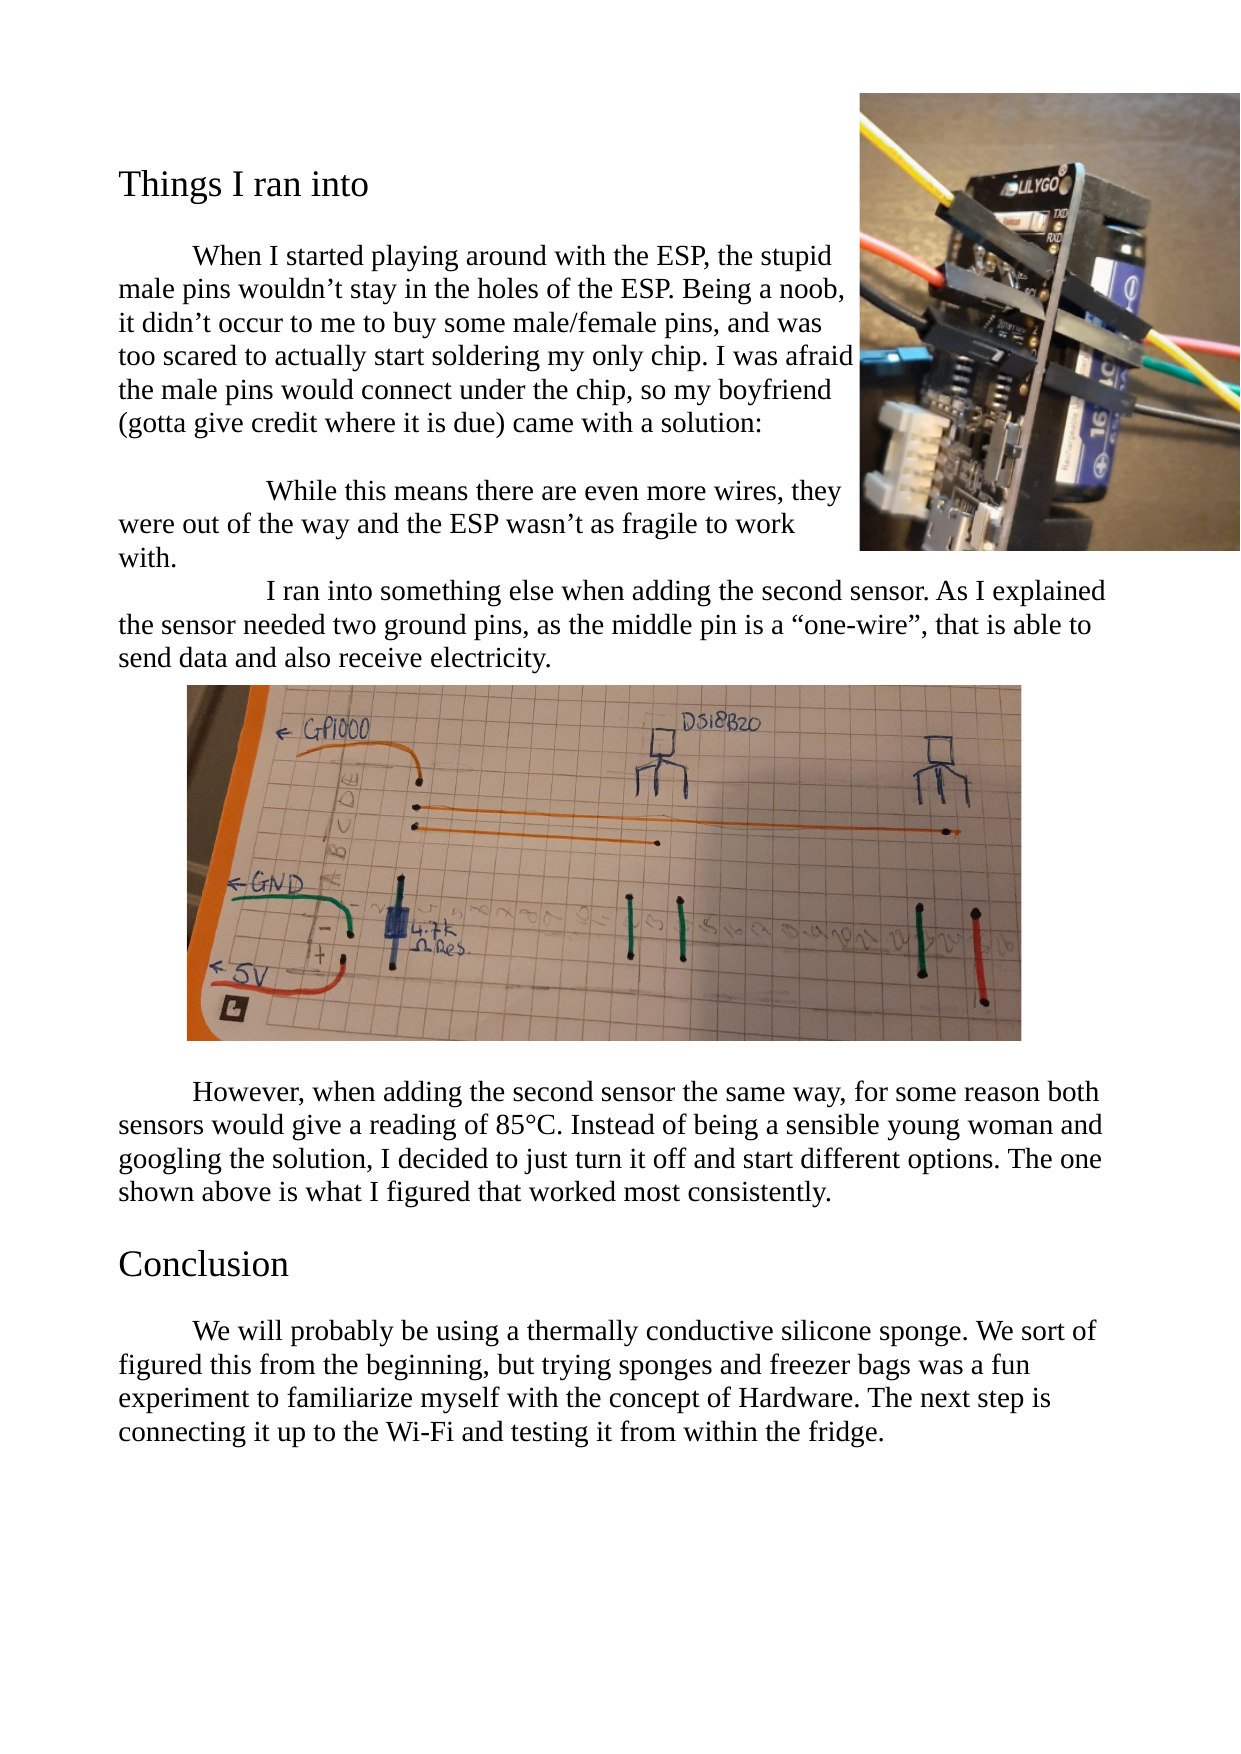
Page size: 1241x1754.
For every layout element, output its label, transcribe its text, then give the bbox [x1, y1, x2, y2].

text While this means there are even more wires, they were out of the way and the ESP wasn’t as fragile to work with. [118, 473, 1122, 573]
text However, when adding the second sensor the same way, for some reason both sensors would give a reading of 85°C. Instead of being a sensible young woman and googling the solution, I decided to just turn it off and start different options. The one shown above is what I figured that worked most consistently. [118, 1074, 1122, 1208]
picture [190, 685, 1022, 1041]
text I ran into something else when adding the second sensor. As I explained the sensor needed two ground pins, as the middle pin is a “one-wire”, that is able to send data and also receive electricity. [118, 573, 1122, 674]
text We will probably be using a thermally conductive silicone sponge. We sort of figured this from the beginning, but trying sponges and freezer bags was a fun experiment to familiarize myself with the concept of Hardware. The next step is connecting it up to the Wi-Fi and testing it from within the fridge. [118, 1313, 1122, 1448]
text Things I ran into [118, 161, 859, 204]
text Conclusion [118, 1242, 1122, 1285]
text When I started playing around with the ESP, the stupid male pins wouldn’t stay in the holes of the ESP. Being a noob, it didn’t occur to me to buy some male/female pins, and was too scared to actually start soldering my only chip. I was afraid the male pins would connect under the chip, so my boyfriend (gotta give credit where it is due) came with a solution: [118, 238, 859, 439]
picture [859, 93, 1240, 551]
